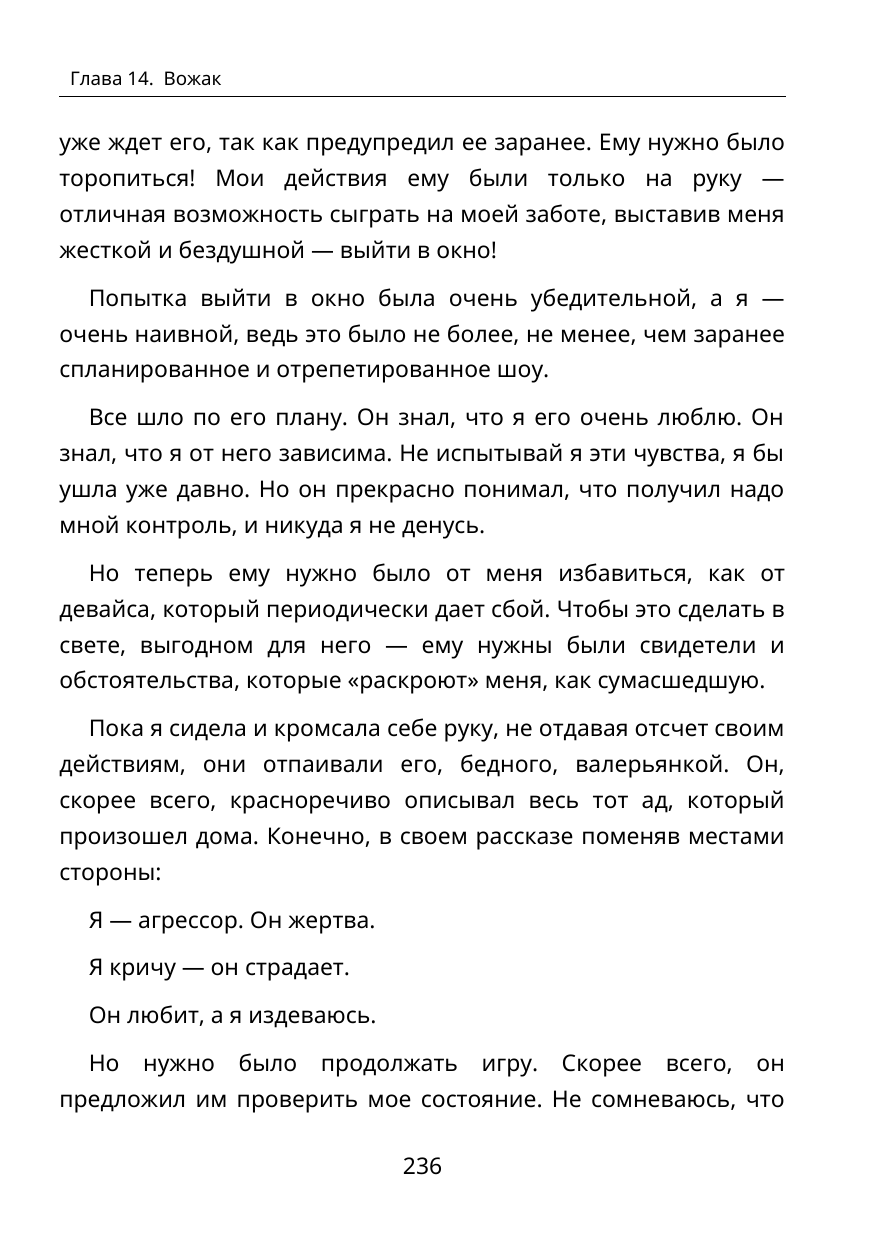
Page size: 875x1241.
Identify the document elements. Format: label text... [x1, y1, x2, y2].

text Все шло по его плану. Он знал, что я его очень люблю. Он знал, что я от него зависима. Не испытывай я эти чувства, я бы ушла уже давно. Но он прекрасно понимал, что получил надо мной контроль, и никуда я не денусь. [59, 401, 786, 540]
text Но нужно было продолжать игру. Скорее всего, он предложил им проверить мое состояние. Не сомневаюсь, что [59, 1047, 786, 1114]
text Попытка выйти в окно была очень убедительной, а я — очень наивной, ведь это было не более, не менее, чем заранее спланированное и отрепетированное шоу. [59, 282, 786, 385]
text Он любит, а я издеваюсь. [59, 999, 786, 1030]
text Я кричу — он страдает. [59, 951, 786, 983]
text Пока я сидела и кромсала себе руку, не отдавая отсчет своим действиям, они отпаивали его, бедного, валерьянкой. Он, скорее всего, красноречиво описывал весь тот ад, который произошел дома. Конечно, в своем рассказе поменяв местами стороны: [59, 712, 786, 887]
text Но теперь ему нужно было от меня избавиться, как от девайса, который периодически дает сбой. Чтобы это сделать в свете, выгодном для него — ему нужны были свидетели и обстоятельства, которые «раскроют» меня, как сумасшедшую. [59, 557, 786, 696]
text уже ждет его, так как предупредил ее заранее. Ему нужно было торопиться! Мои действия ему были только на руку — отличная возможность сыграть на моей заботе, выставив меня жесткой и бездушной — выйти в окно! [59, 126, 786, 265]
text Я — агрессор. Он жертва. [59, 904, 786, 935]
